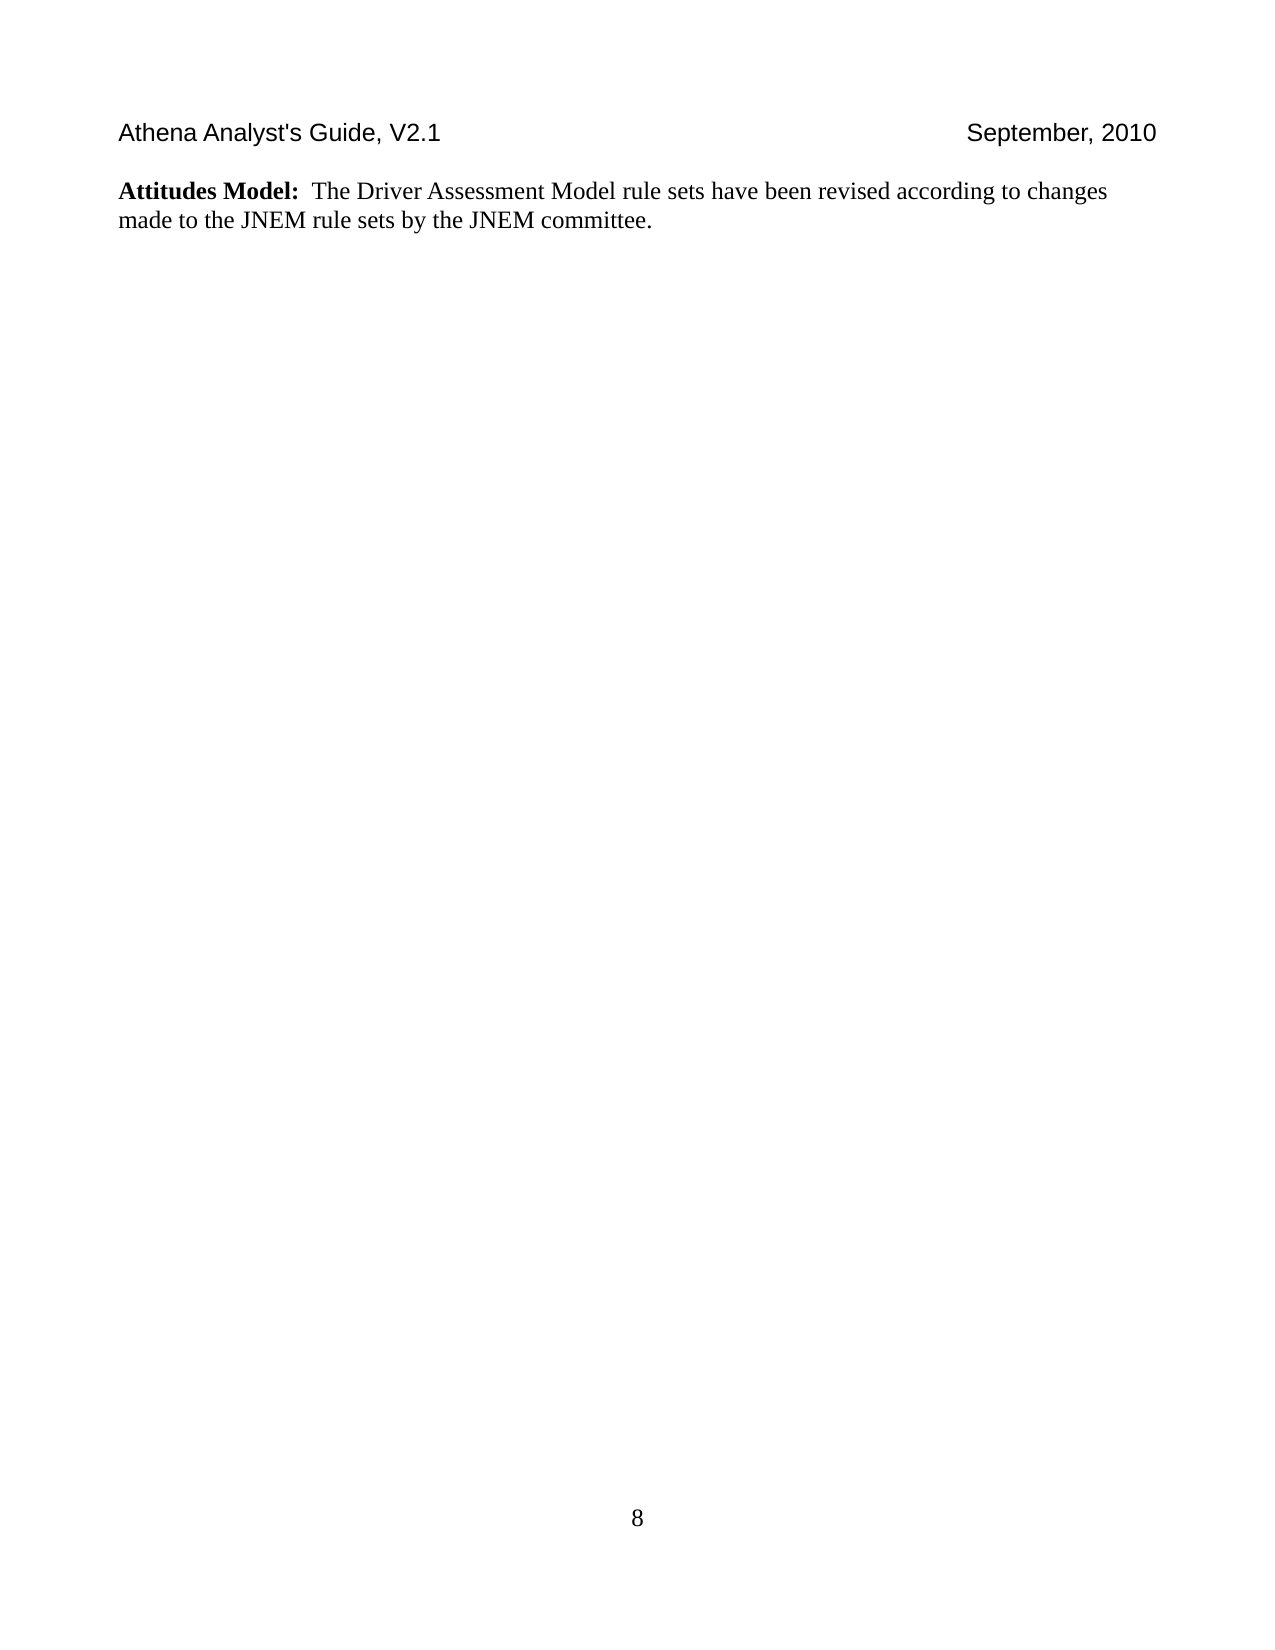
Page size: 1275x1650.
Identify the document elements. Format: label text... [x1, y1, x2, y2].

text Attitudes Model: The Driver Assessment Model rule sets have been revised according to changes made to the JNEM rule sets by the JNEM committee. [118, 176, 1157, 234]
